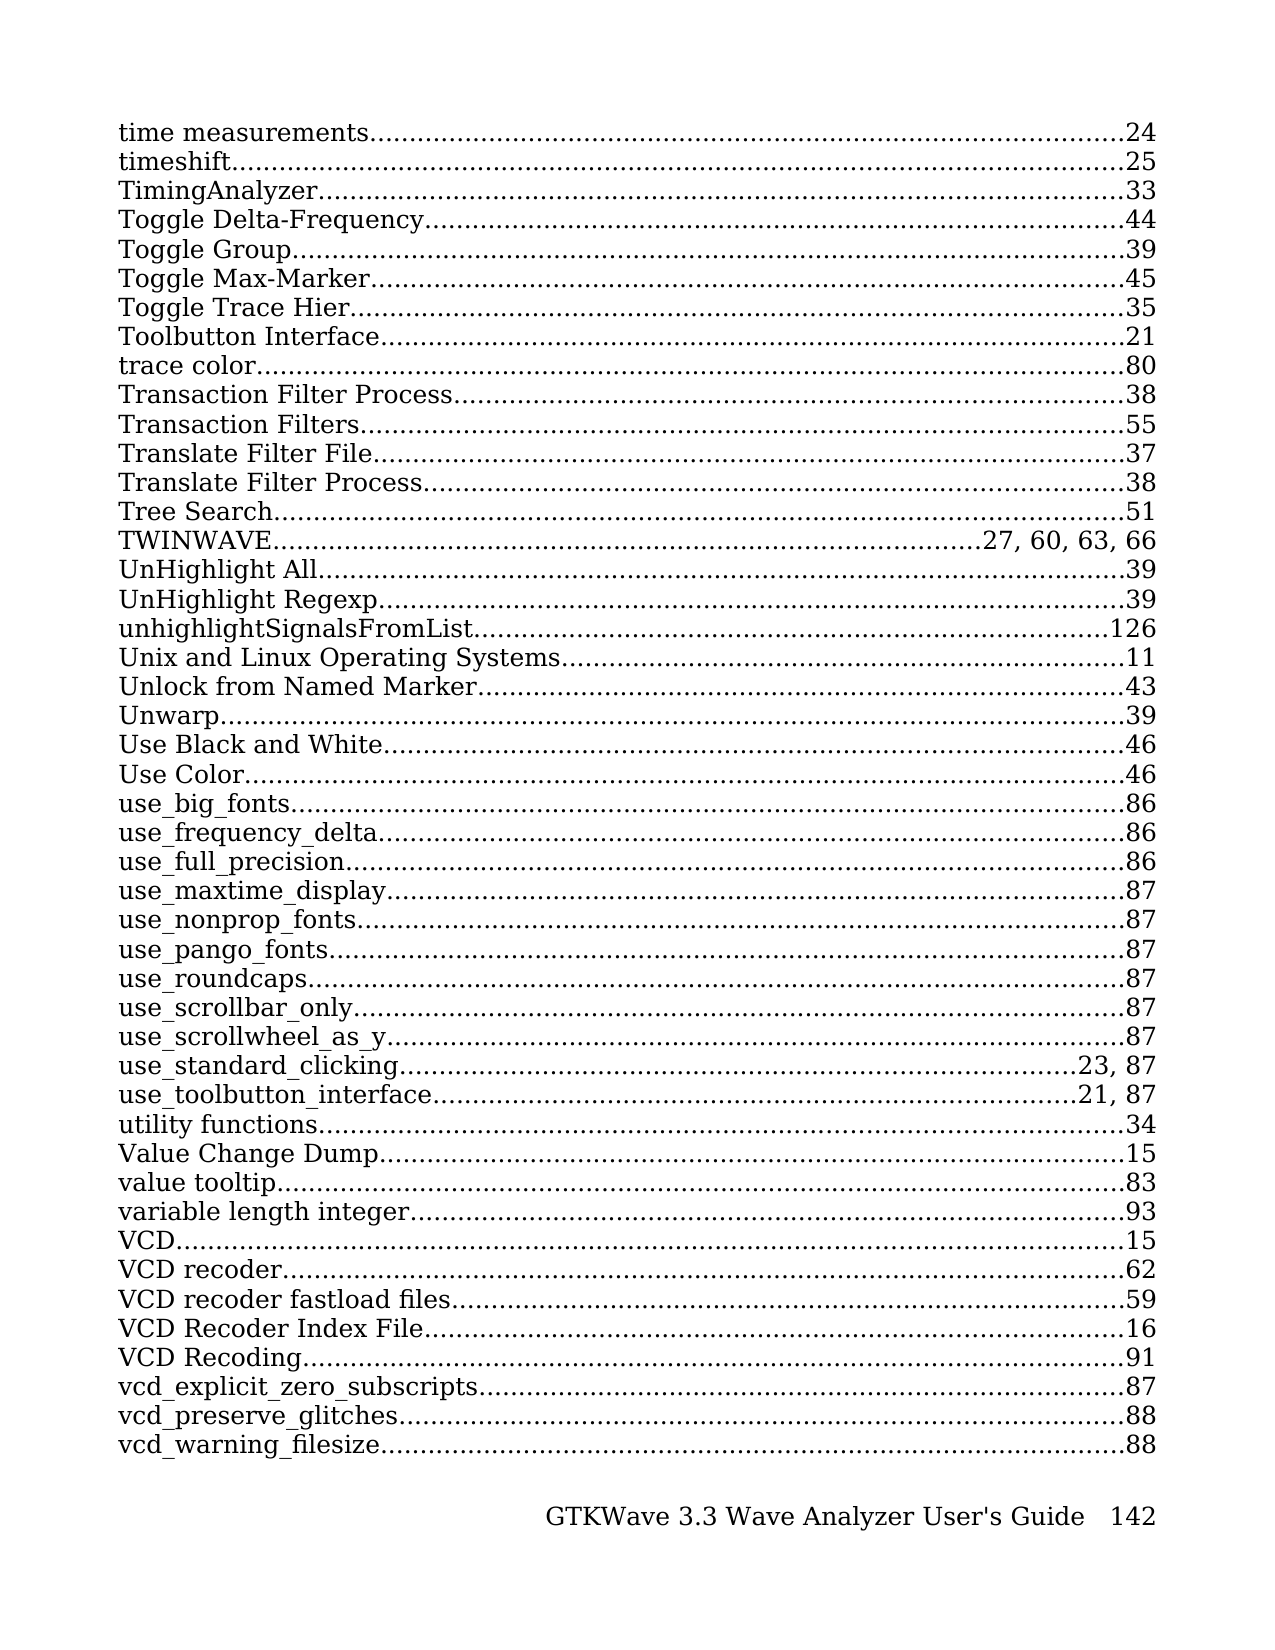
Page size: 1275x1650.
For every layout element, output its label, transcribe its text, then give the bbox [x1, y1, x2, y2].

text Unlock from Named Marker 43 [118, 672, 1157, 701]
text Use Black and White 46 [118, 731, 1157, 760]
text Translate Filter File 37 [118, 439, 1157, 468]
text vcd_explicit_zero_subscripts 87 [118, 1372, 1157, 1401]
text unhighlightSignalsFromList 126 [118, 614, 1157, 643]
text Transaction Filter Process 38 [118, 381, 1157, 410]
text variable length integer 93 [118, 1197, 1157, 1226]
text use_maxtime_display 87 [118, 876, 1157, 906]
text Toggle Group 39 [118, 235, 1157, 264]
text Toggle Max-Marker 45 [118, 264, 1157, 293]
text use_roundcaps 87 [118, 964, 1157, 993]
text Use Color 46 [118, 760, 1157, 789]
text vcd_preserve_glitches 88 [118, 1401, 1157, 1431]
text use_toolbutton_interface 21, 87 [118, 1081, 1157, 1110]
text utility functions 34 [118, 1110, 1157, 1139]
text TimingAnalyzer 33 [118, 176, 1157, 206]
text UnHighlight All 39 [118, 556, 1157, 585]
text Transaction Filters 55 [118, 410, 1157, 439]
text Translate Filter Process 38 [118, 468, 1157, 497]
text use_frequency_delta 86 [118, 818, 1157, 847]
text vcd_warning_filesize 88 [118, 1431, 1157, 1460]
text Value Change Dump 15 [118, 1139, 1157, 1168]
text VCD recoder 62 [118, 1256, 1157, 1285]
text use_big_fonts 86 [118, 789, 1157, 818]
text use_pango_fonts 87 [118, 935, 1157, 964]
text VCD recoder fastload files 59 [118, 1285, 1157, 1314]
text VCD Recoder Index File 16 [118, 1314, 1157, 1343]
text UnHighlight Regexp 39 [118, 585, 1157, 614]
text value tooltip 83 [118, 1168, 1157, 1197]
text Unix and Linux Operating Systems 11 [118, 643, 1157, 672]
text use_scrollwheel_as_y 87 [118, 1022, 1157, 1051]
text Toolbutton Interface 21 [118, 322, 1157, 351]
text trace color 80 [118, 351, 1157, 381]
text Tree Search 51 [118, 497, 1157, 526]
text use_full_precision 86 [118, 847, 1157, 876]
text use_scrollbar_only 87 [118, 993, 1157, 1022]
text use_standard_clicking 23, 87 [118, 1051, 1157, 1081]
text VCD 15 [118, 1226, 1157, 1256]
text TWINWAVE 27, 60, 63, 66 [118, 526, 1157, 556]
text VCD Recoding 91 [118, 1343, 1157, 1372]
text Unwarp 39 [118, 701, 1157, 731]
text Toggle Trace Hier 35 [118, 293, 1157, 322]
text use_nonprop_fonts 87 [118, 906, 1157, 935]
text Toggle Delta-Frequency 44 [118, 206, 1157, 235]
text time measurements 24 [118, 118, 1157, 147]
text timeshift 25 [118, 147, 1157, 176]
